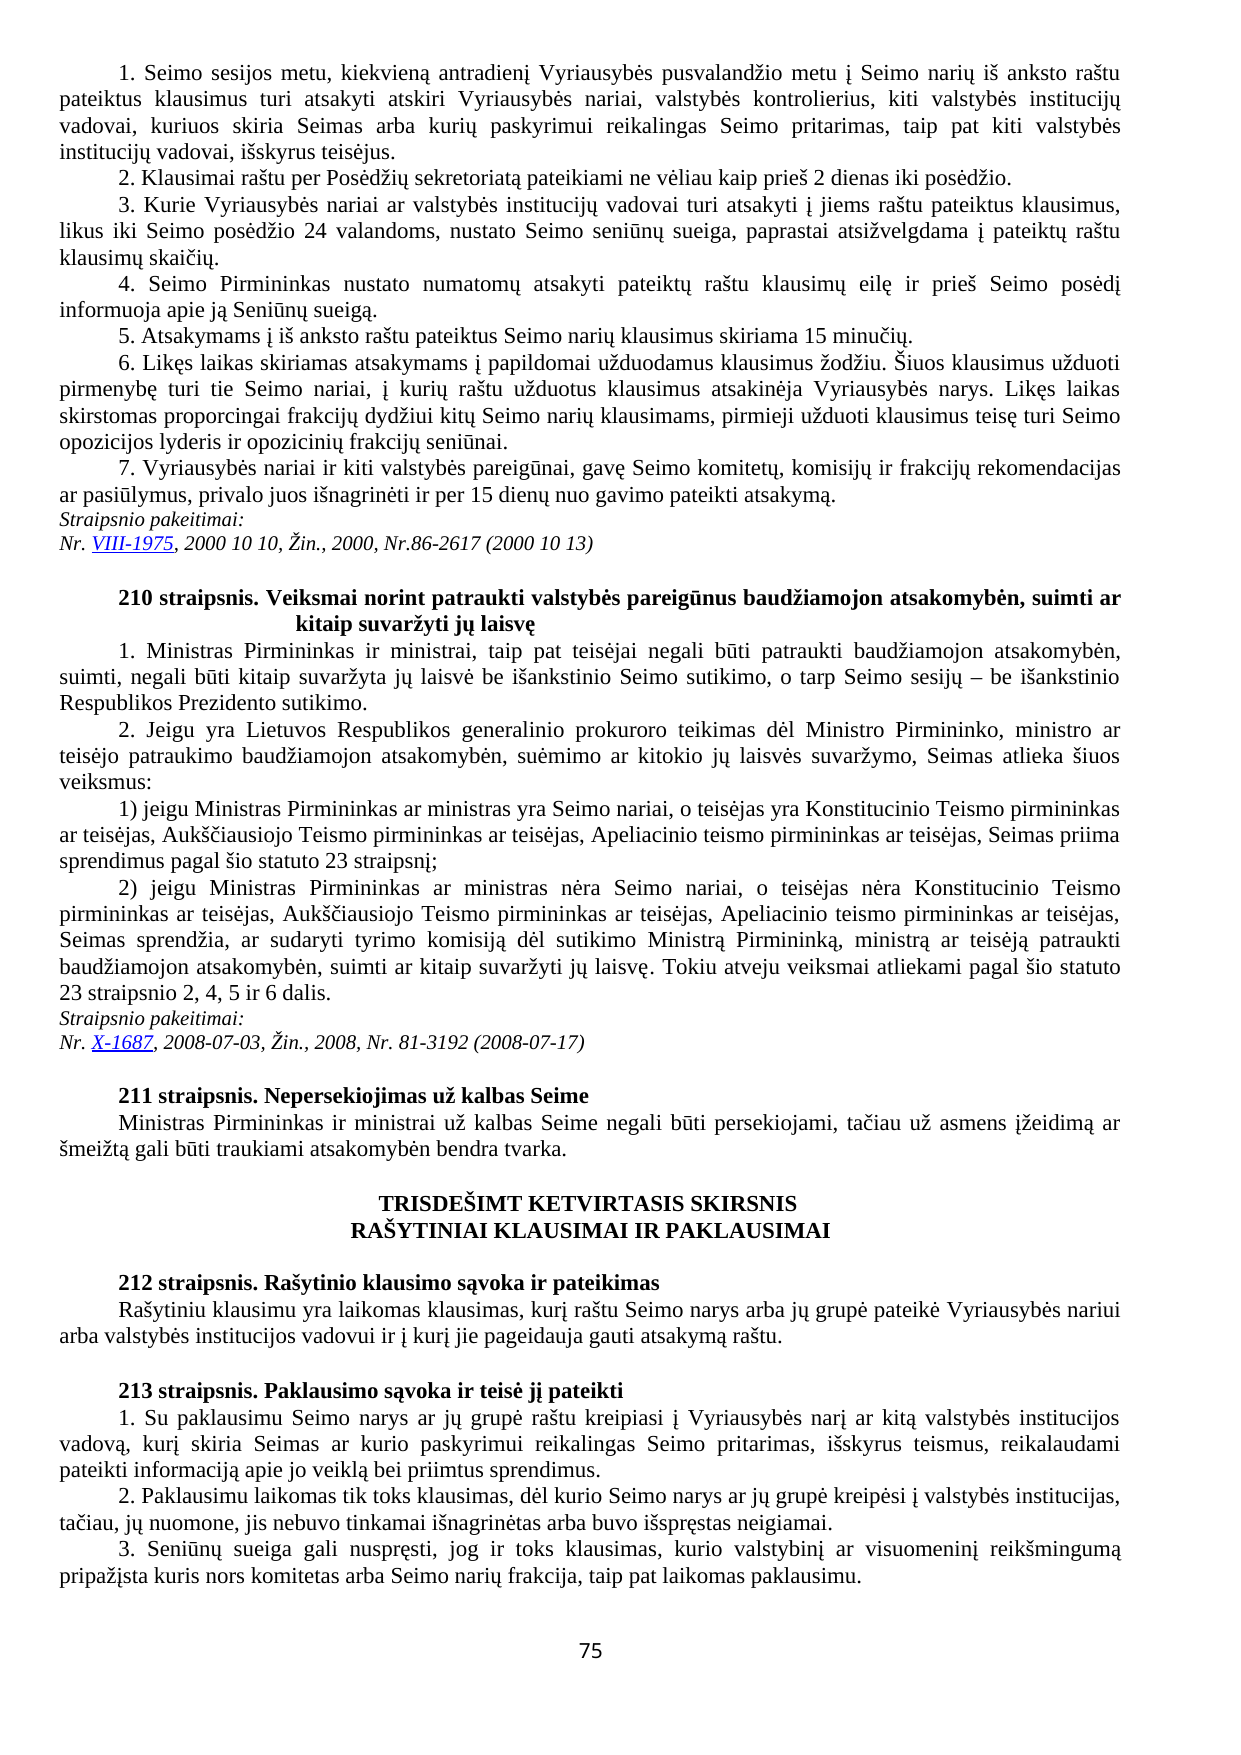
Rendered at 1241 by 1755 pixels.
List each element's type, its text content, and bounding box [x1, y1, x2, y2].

text 7. Vyriausybės nariai ir kiti valstybės pareigūnai, gavę Seimo komitetų, komisijų ir frakcijų rekomendacijas ar pasiūlymus, privalo juos išnagrinėti ir per 15 dienų nuo gavimo pateikti atsakymą. [59, 454, 1122, 507]
text 210 straipsnis. Veiksmai norint patraukti valstybės pareigūnus baudžiamojon atsakomybėn, suimti ar kitaip suvaržyti jų laisvę [118, 584, 1122, 637]
text 3. Seniūnų sueiga gali nuspręsti, jog ir toks klausimas, kurio valstybinį ar visuomeninį reikšmingumą pripažįsta kuris nors komitetas arba Seimo narių frakcija, taip pat laikomas paklausimu. [59, 1535, 1122, 1588]
text 2. Paklausimu laikomas tik toks klausimas, dėl kurio Seimo narys ar jų grupė kreipėsi į valstybės institucijas, tačiau, jų nuomone, jis nebuvo tinkamai išnagrinėtas arba buvo išspręstas neigiamai. [59, 1483, 1122, 1535]
text Rašytiniu klausimu yra laikomas klausimas, kurį raštu Seimo narys arba jų grupė pateikė Vyriausybės nariui arba valstybės institucijos vadovui ir į kurį jie pageidauja gauti atsakymą raštu. [59, 1296, 1122, 1348]
text Ministras Pirmininkas ir ministrai už kalbas Seime negali būti persekiojami, tačiau už asmens įžeidimą ar šmeižtą gali būti traukiami atsakomybėn bendra tvarka. [59, 1109, 1122, 1162]
text 211 straipsnis. Nepersekiojimas už kalbas Seime [59, 1082, 1122, 1109]
text 4. Seimo Pirmininkas nustato numatomų atsakyti pateiktų raštu klausimų eilę ir prieš Seimo posėdį informuoja apie ją Seniūnų sueigą. [59, 270, 1122, 323]
text 1. Seimo sesijos metu, kiekvieną antradienį Vyriausybės pusvalandžio metu į Seimo narių iš anksto raštu pateiktus klausimus turi atsakyti atskiri Vyriausybės nariai, valstybės kontrolierius, kiti valstybės institucijų vadovai, kuriuos skiria Seimas arba kurių paskyrimui reikalingas Seimo pritarimas, taip pat kiti valstybės institucijų vadovai, išskyrus teisėjus. [59, 59, 1122, 164]
text Straipsnio pakeitimai: [59, 507, 1122, 531]
text 2. Klausimai raštu per Posėdžių sekretoriatą pateikiami ne vėliau kaip prieš 2 dienas iki posėdžio. [59, 164, 1122, 191]
text 2) jeigu Ministras Pirmininkas ar ministras nėra Seimo nariai, o teisėjas nėra Konstitucinio Teismo pirmininkas ar teisėjas, Aukščiausiojo Teismo pirmininkas ar teisėjas, Apeliacinio teismo pirmininkas ar teisėjas, Seimas sprendžia, ar sudaryti tyrimo komisiją dėl sutikimo Ministrą Pirmininką, ministrą ar teisėją patraukti baudžiamojon atsakomybėn, suimti ar kitaip suvaržyti jų laisvę. Tokiu atveju veiksmai atliekami pagal šio statuto 23 straipsnio 2, 4, 5 ir 6 dalis. [59, 874, 1122, 1006]
text 6. Likęs laikas skiriamas atsakymams į papildomai užduodamus klausimus žodžiu. Šiuos klausimus užduoti pirmenybę turi tie Seimo nariai, į kurių raštu užduotus klausimus atsakinėja Vyriausybės narys. Likęs laikas skirstomas proporcingai frakcijų dydžiui kitų Seimo narių klausimams, pirmieji užduoti klausimus teisę turi Seimo opozicijos lyderis ir opozicinių frakcijų seniūnai. [59, 349, 1122, 454]
text 1. Ministras Pirmininkas ir ministrai, taip pat teisėjai negali būti patraukti baudžiamojon atsakomybėn, suimti, negali būti kitaip suvaržyta jų laisvė be išankstinio Seimo sutikimo, o tarp Seimo sesijų – be išankstinio Respublikos Prezidento sutikimo. [59, 637, 1122, 716]
text Nr. VIII-1975, 2000 10 10, Žin., 2000, Nr.86-2617 (2000 10 13) [59, 531, 1122, 555]
text TRISDEŠIMT KETVIRTASIS SKIRSNIS [59, 1190, 1122, 1217]
text 3. Kurie Vyriausybės nariai ar valstybės institucijų vadovai turi atsakyti į jiems raštu pateiktus klausimus, likus iki Seimo posėdžio 24 valandoms, nustato Seimo seniūnų sueiga, paprastai atsižvelgdama į pateiktų raštu klausimų skaičių. [59, 191, 1122, 270]
text 213 straipsnis. Paklausimo sąvoka ir teisė jį pateikti [59, 1377, 1122, 1403]
text Nr. X-1687, 2008-07-03, Žin., 2008, Nr. 81-3192 (2008-07-17) [59, 1030, 1122, 1054]
text 1. Su paklausimu Seimo narys ar jų grupė raštu kreipiasi į Vyriausybės narį ar kitą valstybės institucijos vadovą, kurį skiria Seimas ar kurio paskyrimui reikalingas Seimo pritarimas, išskyrus teismus, reikalaudami pateikti informaciją apie jo veiklą bei priimtus sprendimus. [59, 1403, 1122, 1483]
text 2. Jeigu yra Lietuvos Respublikos generalinio prokuroro teikimas dėl Ministro Pirmininko, ministro ar teisėjo patraukimo baudžiamojon atsakomybėn, suėmimo ar kitokio jų laisvės suvaržymo, Seimas atlieka šiuos veiksmus: [59, 716, 1122, 795]
text 212 straipsnis. Rašytinio klausimo sąvoka ir pateikimas [59, 1269, 1122, 1296]
text RAŠYTINIAI KLAUSIMAI IR PAKLAUSIMAI [59, 1217, 1122, 1243]
text 1) jeigu Ministras Pirmininkas ar ministras yra Seimo nariai, o teisėjas yra Konstitucinio Teismo pirmininkas ar teisėjas, Aukščiausiojo Teismo pirmininkas ar teisėjas, Apeliacinio teismo pirmininkas ar teisėjas, Seimas priima sprendimus pagal šio statuto 23 straipsnį; [59, 795, 1122, 874]
text 5. Atsakymams į iš anksto raštu pateiktus Seimo narių klausimus skiriama 15 minučių. [59, 323, 1122, 349]
text Straipsnio pakeitimai: [59, 1006, 1122, 1030]
